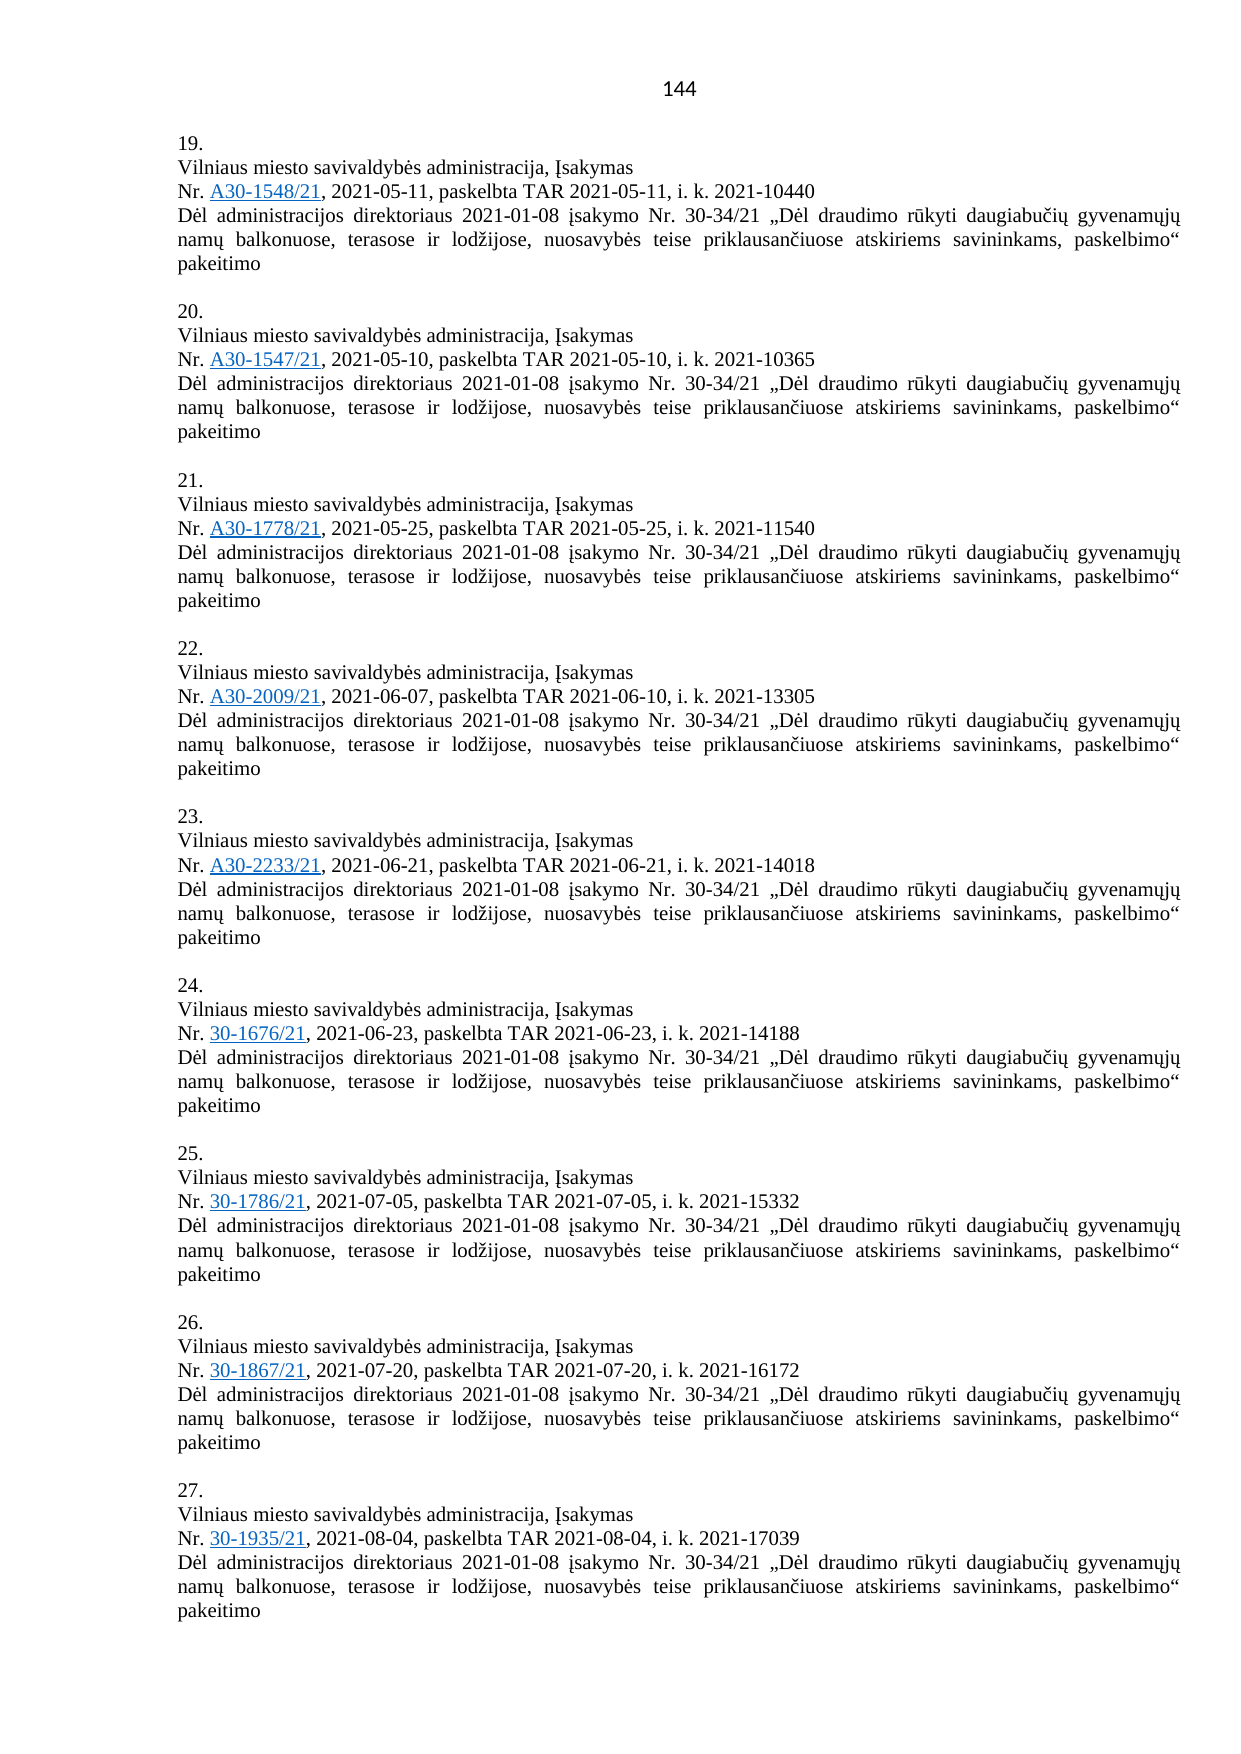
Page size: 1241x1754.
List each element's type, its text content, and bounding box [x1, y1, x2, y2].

text Vilniaus miesto savivaldybės administracija, Įsakymas [177, 155, 1181, 179]
text 27. [177, 1478, 1181, 1502]
text 21. [177, 467, 1181, 492]
text Vilniaus miesto savivaldybės administracija, Įsakymas [177, 828, 1181, 852]
text 22. [177, 636, 1181, 660]
text Dėl administracijos direktoriaus 2021-01-08 įsakymo Nr. 30-34/21 „Dėl draudimo rūkyti daugiabučių gyvenamųjų namų balkonuose, terasose ir lodžijose, nuosavybės teise priklausančiuose atskiriems savininkams, paskelbimo“ pakeitimo [177, 1550, 1181, 1622]
text Dėl administracijos direktoriaus 2021-01-08 įsakymo Nr. 30-34/21 „Dėl draudimo rūkyti daugiabučių gyvenamųjų namų balkonuose, terasose ir lodžijose, nuosavybės teise priklausančiuose atskiriems savininkams, paskelbimo“ pakeitimo [177, 1382, 1181, 1454]
text Dėl administracijos direktoriaus 2021-01-08 įsakymo Nr. 30-34/21 „Dėl draudimo rūkyti daugiabučių gyvenamųjų namų balkonuose, terasose ir lodžijose, nuosavybės teise priklausančiuose atskiriems savininkams, paskelbimo“ pakeitimo [177, 540, 1181, 612]
text Nr. 30-1935/21, 2021-08-04, paskelbta TAR 2021-08-04, i. k. 2021-17039 [177, 1526, 1181, 1550]
text Vilniaus miesto savivaldybės administracija, Įsakymas [177, 492, 1181, 516]
text Vilniaus miesto savivaldybės administracija, Įsakymas [177, 1502, 1181, 1526]
text 25. [177, 1141, 1181, 1165]
text Dėl administracijos direktoriaus 2021-01-08 įsakymo Nr. 30-34/21 „Dėl draudimo rūkyti daugiabučių gyvenamųjų namų balkonuose, terasose ir lodžijose, nuosavybės teise priklausančiuose atskiriems savininkams, paskelbimo“ pakeitimo [177, 1045, 1181, 1117]
text Vilniaus miesto savivaldybės administracija, Įsakymas [177, 1334, 1181, 1358]
text 19. [177, 131, 1181, 155]
text Vilniaus miesto savivaldybės administracija, Įsakymas [177, 1165, 1181, 1189]
text Nr. A30-2233/21, 2021-06-21, paskelbta TAR 2021-06-21, i. k. 2021-14018 [177, 852, 1181, 877]
text Nr. A30-1548/21, 2021-05-11, paskelbta TAR 2021-05-11, i. k. 2021-10440 [177, 179, 1181, 203]
text 26. [177, 1310, 1181, 1334]
text Dėl administracijos direktoriaus 2021-01-08 įsakymo Nr. 30-34/21 „Dėl draudimo rūkyti daugiabučių gyvenamųjų namų balkonuose, terasose ir lodžijose, nuosavybės teise priklausančiuose atskiriems savininkams, paskelbimo“ pakeitimo [177, 708, 1181, 780]
text Dėl administracijos direktoriaus 2021-01-08 įsakymo Nr. 30-34/21 „Dėl draudimo rūkyti daugiabučių gyvenamųjų namų balkonuose, terasose ir lodžijose, nuosavybės teise priklausančiuose atskiriems savininkams, paskelbimo“ pakeitimo [177, 203, 1181, 275]
text Nr. A30-1547/21, 2021-05-10, paskelbta TAR 2021-05-10, i. k. 2021-10365 [177, 347, 1181, 371]
text Dėl administracijos direktoriaus 2021-01-08 įsakymo Nr. 30-34/21 „Dėl draudimo rūkyti daugiabučių gyvenamųjų namų balkonuose, terasose ir lodžijose, nuosavybės teise priklausančiuose atskiriems savininkams, paskelbimo“ pakeitimo [177, 371, 1181, 443]
text Nr. 30-1867/21, 2021-07-20, paskelbta TAR 2021-07-20, i. k. 2021-16172 [177, 1358, 1181, 1382]
text Vilniaus miesto savivaldybės administracija, Įsakymas [177, 997, 1181, 1021]
text Nr. A30-1778/21, 2021-05-25, paskelbta TAR 2021-05-25, i. k. 2021-11540 [177, 516, 1181, 540]
text Vilniaus miesto savivaldybės administracija, Įsakymas [177, 660, 1181, 684]
text 20. [177, 299, 1181, 323]
text Vilniaus miesto savivaldybės administracija, Įsakymas [177, 323, 1181, 347]
text Dėl administracijos direktoriaus 2021-01-08 įsakymo Nr. 30-34/21 „Dėl draudimo rūkyti daugiabučių gyvenamųjų namų balkonuose, terasose ir lodžijose, nuosavybės teise priklausančiuose atskiriems savininkams, paskelbimo“ pakeitimo [177, 877, 1181, 949]
text Nr. 30-1786/21, 2021-07-05, paskelbta TAR 2021-07-05, i. k. 2021-15332 [177, 1189, 1181, 1213]
text Nr. 30-1676/21, 2021-06-23, paskelbta TAR 2021-06-23, i. k. 2021-14188 [177, 1021, 1181, 1045]
text 23. [177, 804, 1181, 828]
text Nr. A30-2009/21, 2021-06-07, paskelbta TAR 2021-06-10, i. k. 2021-13305 [177, 684, 1181, 708]
text 24. [177, 973, 1181, 997]
text Dėl administracijos direktoriaus 2021-01-08 įsakymo Nr. 30-34/21 „Dėl draudimo rūkyti daugiabučių gyvenamųjų namų balkonuose, terasose ir lodžijose, nuosavybės teise priklausančiuose atskiriems savininkams, paskelbimo“ pakeitimo [177, 1213, 1181, 1286]
